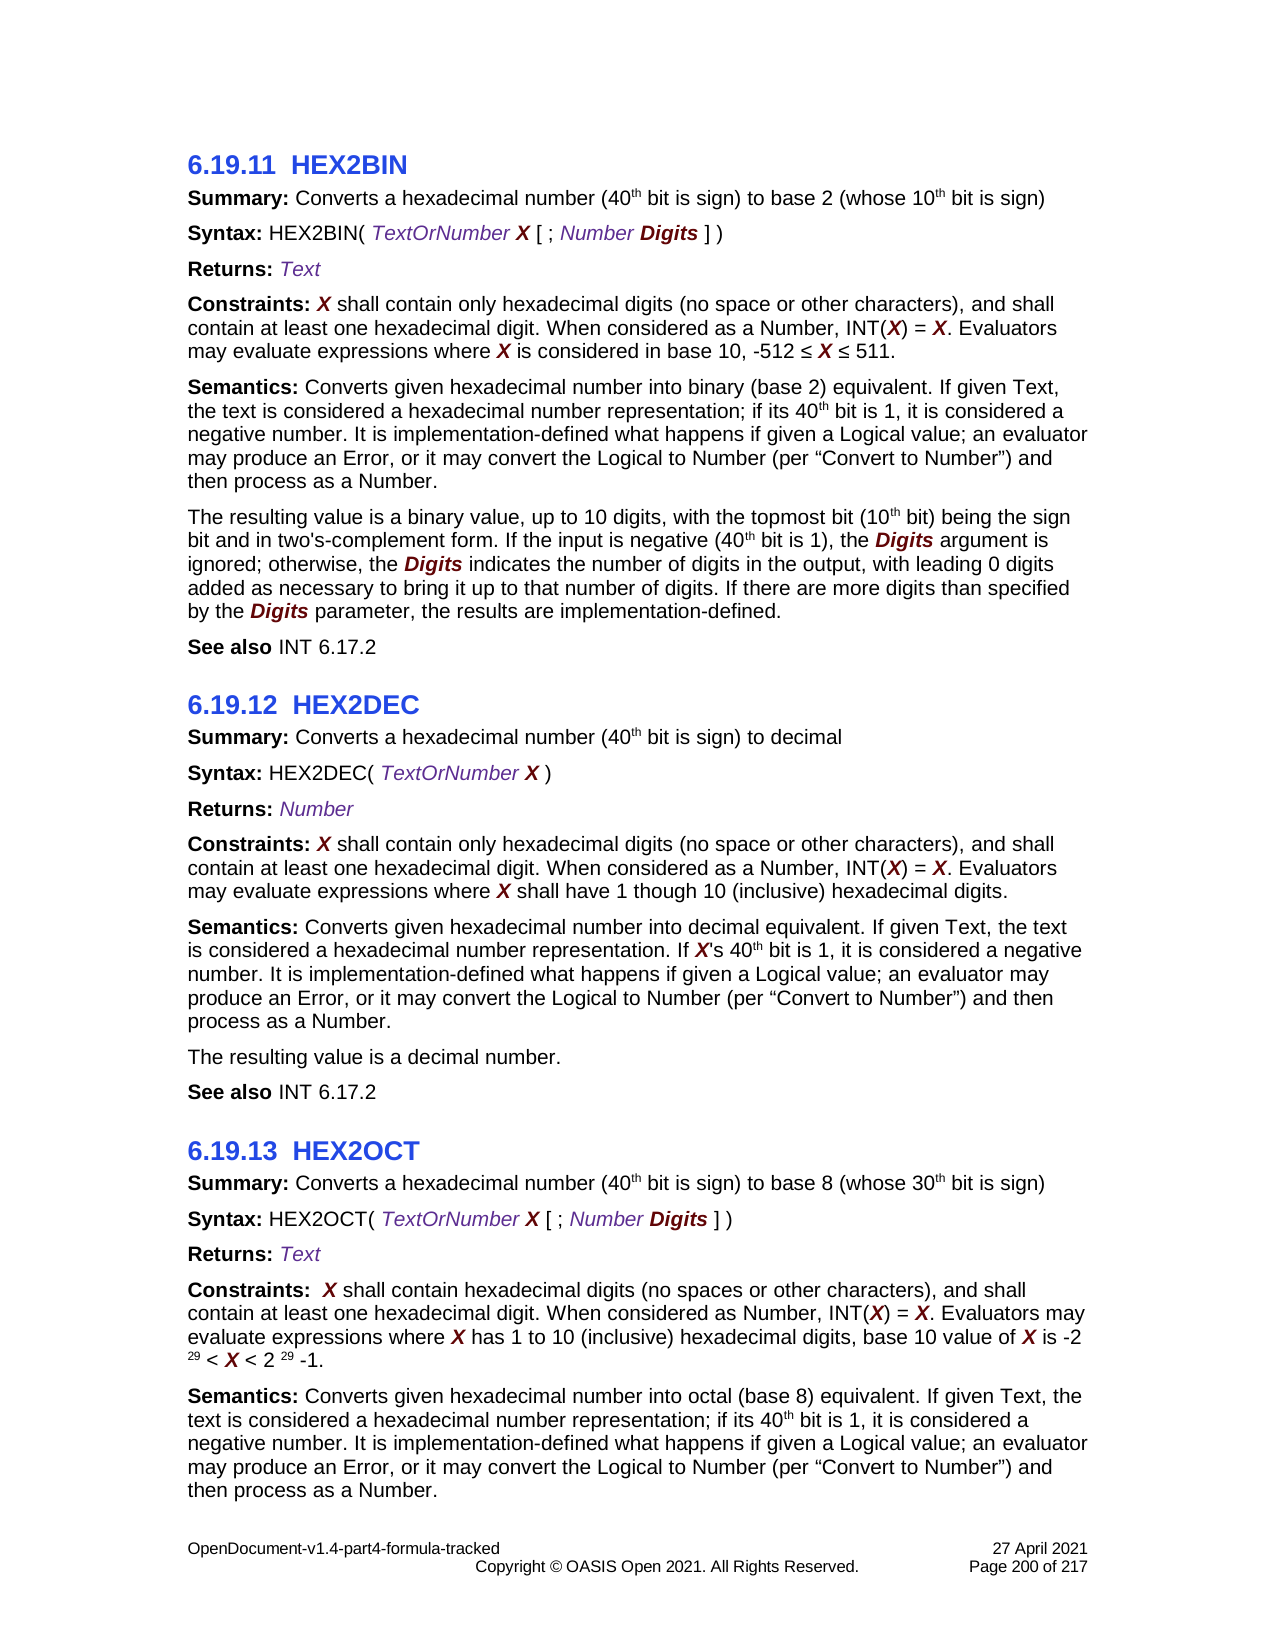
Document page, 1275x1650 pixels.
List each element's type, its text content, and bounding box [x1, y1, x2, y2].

text See also INT 6.17.2 [187, 635, 1088, 659]
text Constraints: X shall contain hexadecimal digits (no spaces or other characters), and shall contain at least one hexadecimal digit. When considered as Number, INT(X) = X. Evaluators may evaluate expressions where X has 1 to 10 (inclusive) hexadecimal digits, base 10 value of X is -2 29 < X < 2 29 -1. [187, 1278, 1088, 1372]
text Summary: Converts a hexadecimal number (40th bit is sign) to decimal [187, 726, 1088, 749]
text The resulting value is a binary value, up to 10 digits, with the topmost bit (10th bit) being the sign bit and in two's-complement form. If the input is negative (40th bit is 1), the Digits argument is ignored; otherwise, the Digits indicates the number of digits in the output, with leading 0 digits added as necessary to bring it up to that number of digits. If there are more digits than specified by the Digits parameter, the results are implementation-defined. [187, 505, 1088, 623]
text Constraints: X shall contain only hexadecimal digits (no space or other characters), and shall contain at least one hexadecimal digit. When considered as a Number, INT(X) = X. Evaluators may evaluate expressions where X shall have 1 though 10 (inclusive) hexadecimal digits. [187, 833, 1088, 903]
text Returns: Text [187, 1243, 1088, 1266]
text Summary: Converts a hexadecimal number (40th bit is sign) to base 2 (whose 10th bit is sign) [187, 186, 1088, 209]
text Syntax: HEX2BIN( TextOrNumber X [ ; Number Digits ] ) [187, 222, 1088, 245]
subtitle HEX2DEC [187, 690, 1088, 720]
subtitle HEX2OCT [187, 1135, 1088, 1165]
text Constraints: X shall contain only hexadecimal digits (no space or other characters), and shall contain at least one hexadecimal digit. When considered as a Number, INT(X) = X. Evaluators may evaluate expressions where X is considered in base 10, -512 ≤ X ≤ 511. [187, 293, 1088, 363]
text Semantics: Converts given hexadecimal number into octal (base 8) equivalent. If given Text, the text is considered a hexadecimal number representation; if its 40th bit is 1, it is considered a negative number. It is implementation-defined what happens if given a Logical value; an evaluator may produce an Error, or it may convert the Logical to Number (per “Convert to Number”) and then process as a Number. [187, 1384, 1088, 1502]
text Returns: Text [187, 257, 1088, 281]
text Returns: Number [187, 797, 1088, 821]
text Syntax: HEX2DEC( TextOrNumber X ) [187, 761, 1088, 785]
text Syntax: HEX2OCT( TextOrNumber X [ ; Number Digits ] ) [187, 1207, 1088, 1231]
text Semantics: Converts given hexadecimal number into binary (base 2) equivalent. If given Text, the text is considered a hexadecimal number representation; if its 40th bit is 1, it is considered a negative number. It is implementation-defined what happens if given a Logical value; an evaluator may produce an Error, or it may convert the Logical to Number (per “Convert to Number”) and then process as a Number. [187, 376, 1088, 493]
text The resulting value is a decimal number. [187, 1045, 1088, 1069]
text See also INT 6.17.2 [187, 1081, 1088, 1104]
text Semantics: Converts given hexadecimal number into decimal equivalent. If given Text, the text is considered a hexadecimal number representation. If X's 40th bit is 1, it is considered a negative number. It is implementation-defined what happens if given a Logical value; an evaluator may produce an Error, or it may convert the Logical to Number (per “Convert to Number”) and then process as a Number. [187, 915, 1088, 1033]
subtitle HEX2BIN [187, 150, 1088, 180]
text Summary: Converts a hexadecimal number (40th bit is sign) to base 8 (whose 30th bit is sign) [187, 1171, 1088, 1195]
